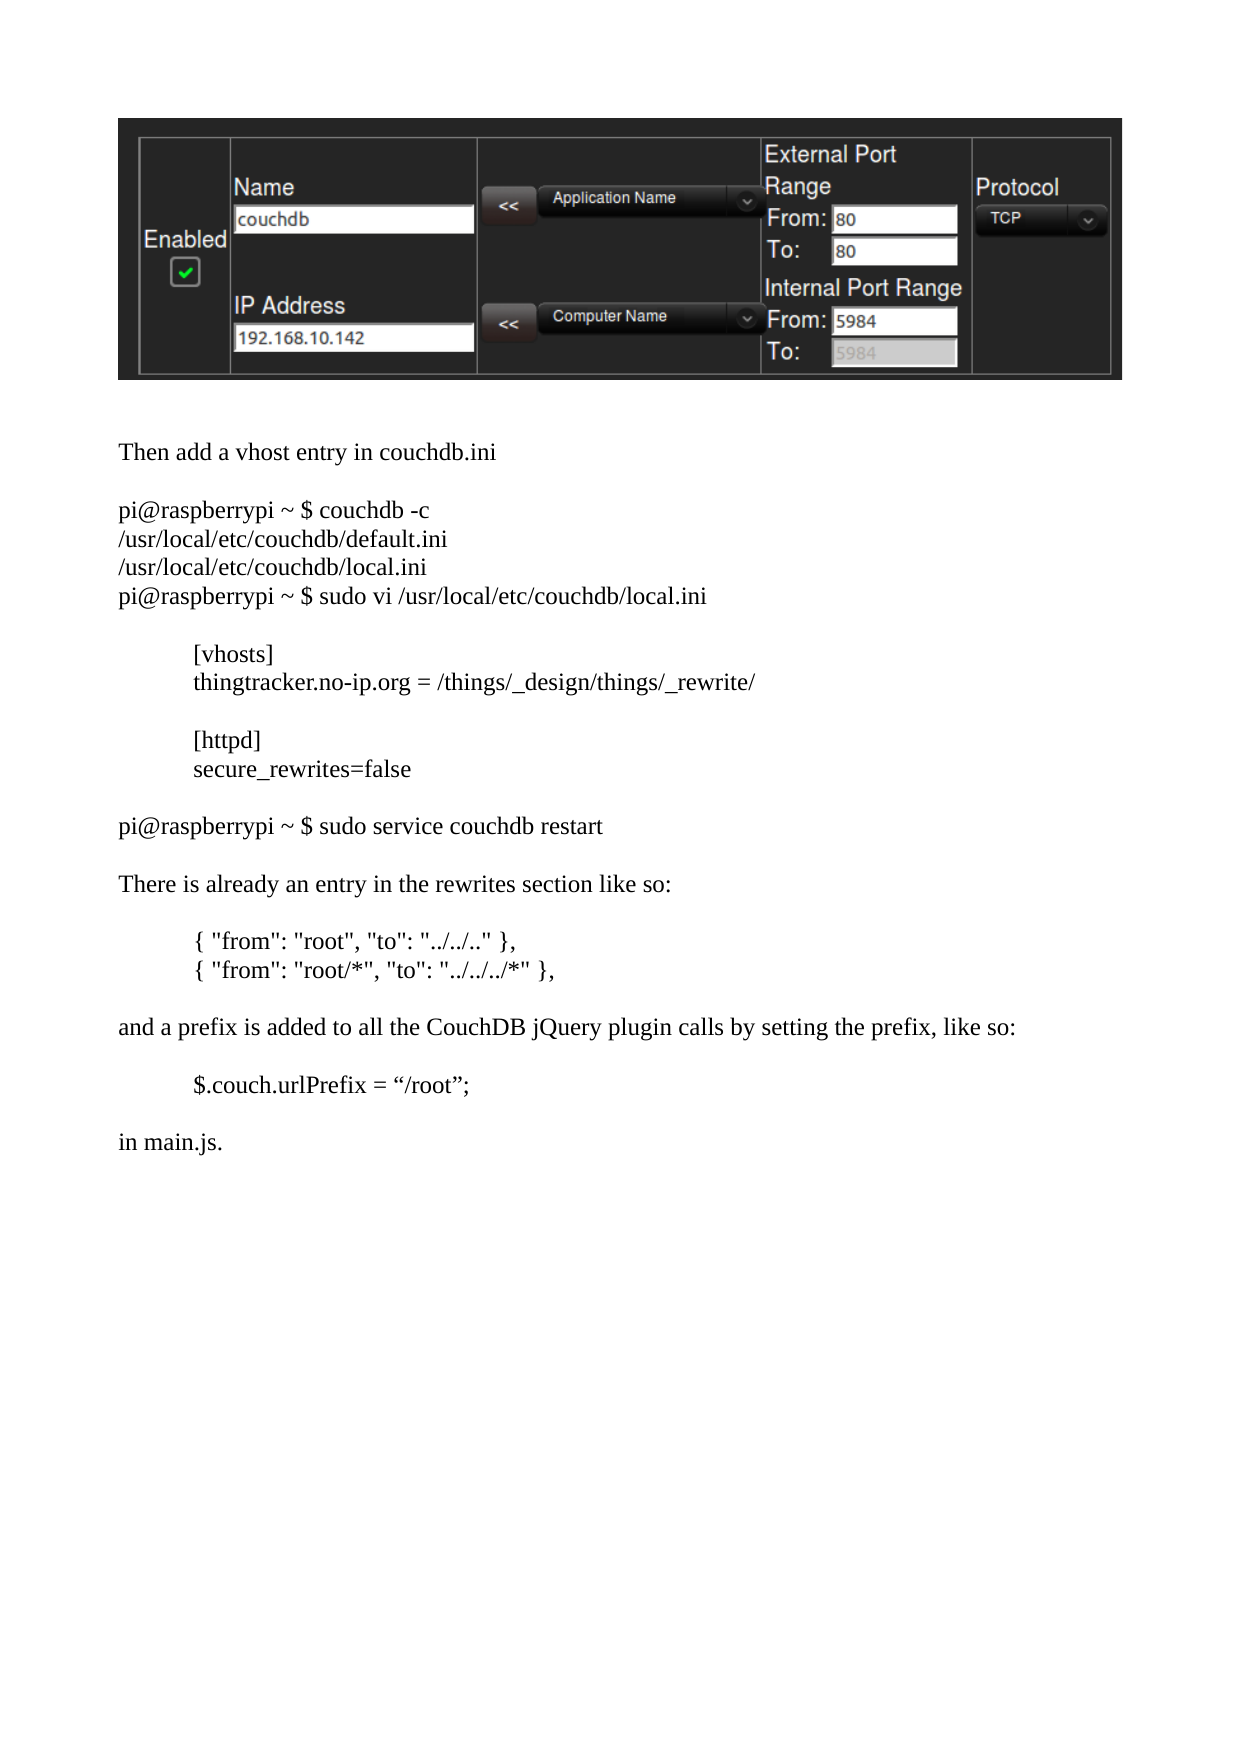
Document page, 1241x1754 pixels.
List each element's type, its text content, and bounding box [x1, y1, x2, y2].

text and a prefix is added to all the CouchDB jQuery plugin calls by setting the prefix, like so: [118, 1012, 1122, 1041]
picture [118, 118, 1123, 380]
text /usr/local/etc/couchdb/default.ini [118, 524, 1122, 552]
text $.couch.urlPrefix = “/root”; [193, 1070, 1122, 1099]
text thingtracker.no-ip.org = /things/_design/things/_rewrite/ [193, 667, 1122, 696]
text pi@raspberrypi ~ $ sudo vi /usr/local/etc/couchdb/local.ini [118, 581, 1122, 610]
text [httpd] [193, 725, 1122, 754]
text { "from": "root", "to": "../../.." }, [193, 926, 1122, 955]
text Then add a vhost entry in couchdb.ini [118, 437, 1122, 466]
text There is already an entry in the rewrites section like so: [118, 869, 1122, 897]
text secure_rewrites=false [193, 754, 1122, 782]
text /usr/local/etc/couchdb/local.ini [118, 552, 1122, 581]
text pi@raspberrypi ~ $ couchdb -c [118, 495, 1122, 524]
text [vhosts] [193, 639, 1122, 667]
text { "from": "root/*", "to": "../../../*" }, [193, 955, 1122, 984]
text pi@raspberrypi ~ $ sudo service couchdb restart [118, 811, 1122, 840]
text in main.js. [118, 1127, 1122, 1156]
